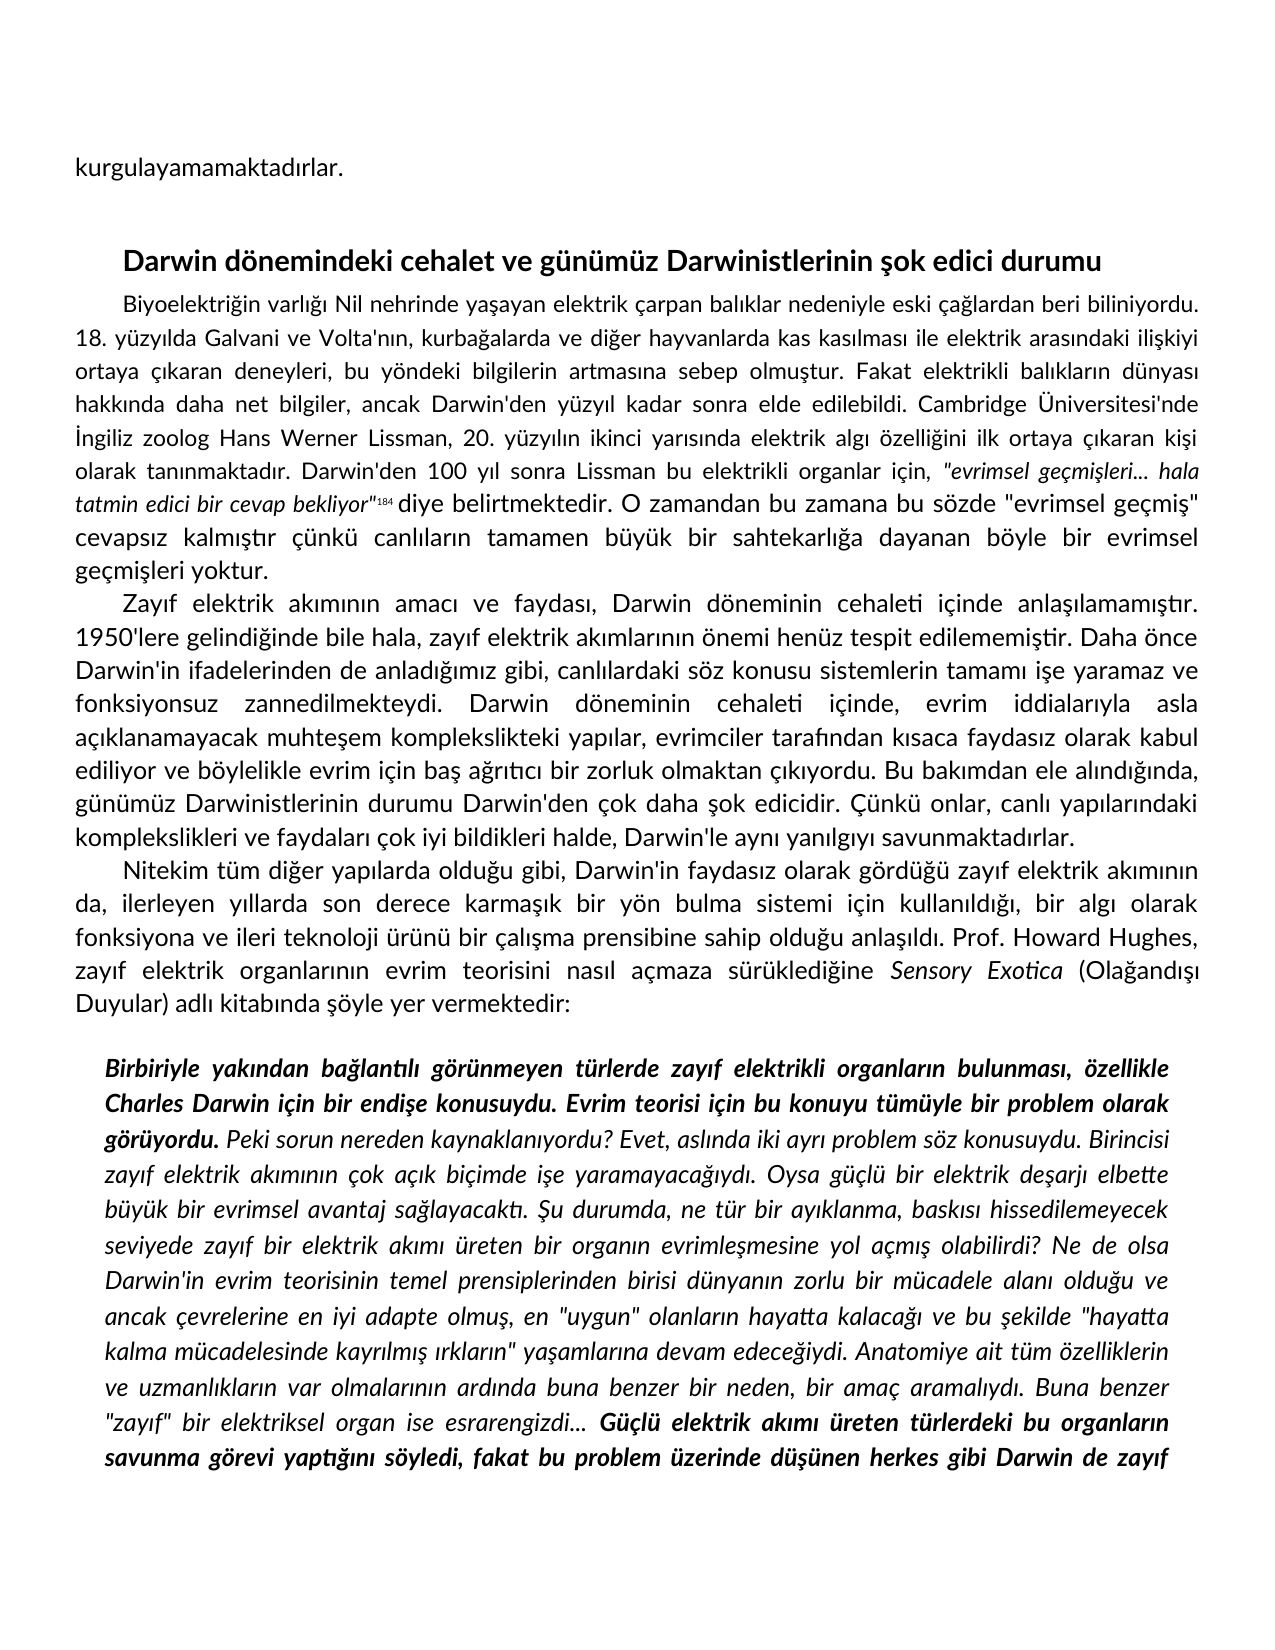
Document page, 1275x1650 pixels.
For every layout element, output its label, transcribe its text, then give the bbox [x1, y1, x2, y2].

text Nitekim tüm diğer yapılarda olduğu gibi, Darwin'in faydasız olarak gördüğü zayıf elektrik akımının da, ilerleyen yıllarda son derece karmaşık bir yön bulma sistemi için kullanıldığı, bir algı olarak fonksiyona ve ileri teknoloji ürünü bir çalışma prensibine sahip olduğu anlaşıldı. Prof. Howard Hughes, zayıf elektrik organlarının evrim teorisini nasıl açmaza sürüklediğine Sensory Exotica (Olağandışı Duyular) adlı kitabında şöyle yer vermektedir: [75, 853, 1200, 1019]
text Darwin dönemindeki cehalet ve günümüz Darwinistlerinin şok edici durumu [75, 234, 1200, 280]
text Biyoelektriğin varlığı Nil nehrinde yaşayan elektrik çarpan balıklar nedeniyle eski çağlardan beri biliniyordu. 18. yüzyılda Galvani ve Volta'nın, kurbağalarda ve diğer hayvanlarda kas kasılması ile elektrik arasındaki ilişkiyi ortaya çıkaran deneyleri, bu yöndeki bilgilerin artmasına sebep olmuştur. Fakat elektrikli balıkların dünyası hakkında daha net bilgiler, ancak Darwin'den yüzyıl kadar sonra elde edilebildi. Cambridge Üniversitesi'nde İngiliz zoolog Hans Werner Lissman, 20. yüzyılın ikinci yarısında elektrik algı özelliğini ilk ortaya çıkaran kişi olarak tanınmaktadır. Darwin'den 100 yıl sonra Lissman bu elektrikli organlar için, "evrimsel geçmişleri... hala tatmin edici bir cevap bekliyor"184 diye belirtmektedir. O zamandan bu zamana bu sözde "evrimsel geçmiş" cevapsız kalmıştır çünkü canlıların tamamen büyük bir sahtekarlığa dayanan böyle bir evrimsel geçmişleri yoktur. [75, 286, 1200, 586]
text Birbiriyle yakından bağlantılı görünmeyen türlerde zayıf elektrikli organların bulunması, özellikle Charles Darwin için bir endişe konusuydu. Evrim teorisi için bu konuyu tümüyle bir problem olarak görüyordu. Peki sorun nereden kaynaklanıyordu? Evet, aslında iki ayrı problem söz konusuydu. Birincisi zayıf elektrik akımının çok açık biçimde işe yaramayacağıydı. Oysa güçlü bir elektrik deşarjı elbette büyük bir evrimsel avantaj sağlayacaktı. Şu durumda, ne tür bir ayıklanma, baskısı hissedilemeyecek seviyede zayıf bir elektrik akımı üreten bir organın evrimleşmesine yol açmış olabilirdi? Ne de olsa Darwin'in evrim teorisinin temel prensiplerinden birisi dünyanın zorlu bir mücadele alanı olduğu ve ancak çevrelerine en iyi adapte olmuş, en "uygun" olanların hayatta kalacağı ve bu şekilde "hayatta kalma mücadelesinde kayrılmış ırkların" yaşamlarına devam edeceğiydi. Anatomiye ait tüm özelliklerin ve uzmanlıkların var olmalarının ardında buna benzer bir neden, bir amaç aramalıydı. Buna benzer "zayıf" bir elektriksel organ ise esrarengizdi... Güçlü elektrik akımı üreten türlerdeki bu organların savunma görevi yaptığını söyledi, fakat bu problem üzerinde düşünen herkes gibi Darwin de zayıf [104, 1049, 1171, 1474]
text kurgulayamamaktadırlar. [75, 150, 1200, 183]
text Zayıf elektrik akımının amacı ve faydası, Darwin döneminin cehaleti içinde anlaşılamamıştır. 1950'lere gelindiğinde bile hala, zayıf elektrik akımlarının önemi henüz tespit edilememiştir. Daha önce Darwin'in ifadelerinden de anladığımız gibi, canlılardaki söz konusu sistemlerin tamamı işe yaramaz ve fonksiyonsuz zannedilmekteydi. Darwin döneminin cehaleti içinde, evrim iddialarıyla asla açıklanamayacak muhteşem komplekslikteki yapılar, evrimciler tarafından kısaca faydasız olarak kabul ediliyor ve böylelikle evrim için baş ağrıtıcı bir zorluk olmaktan çıkıyordu. Bu bakımdan ele alındığında, günümüz Darwinistlerinin durumu Darwin'den çok daha şok edicidir. Çünkü onlar, canlı yapılarındaki komplekslikleri ve faydaları çok iyi bildikleri halde, Darwin'le aynı yanılgıyı savunmaktadırlar. [75, 586, 1200, 853]
